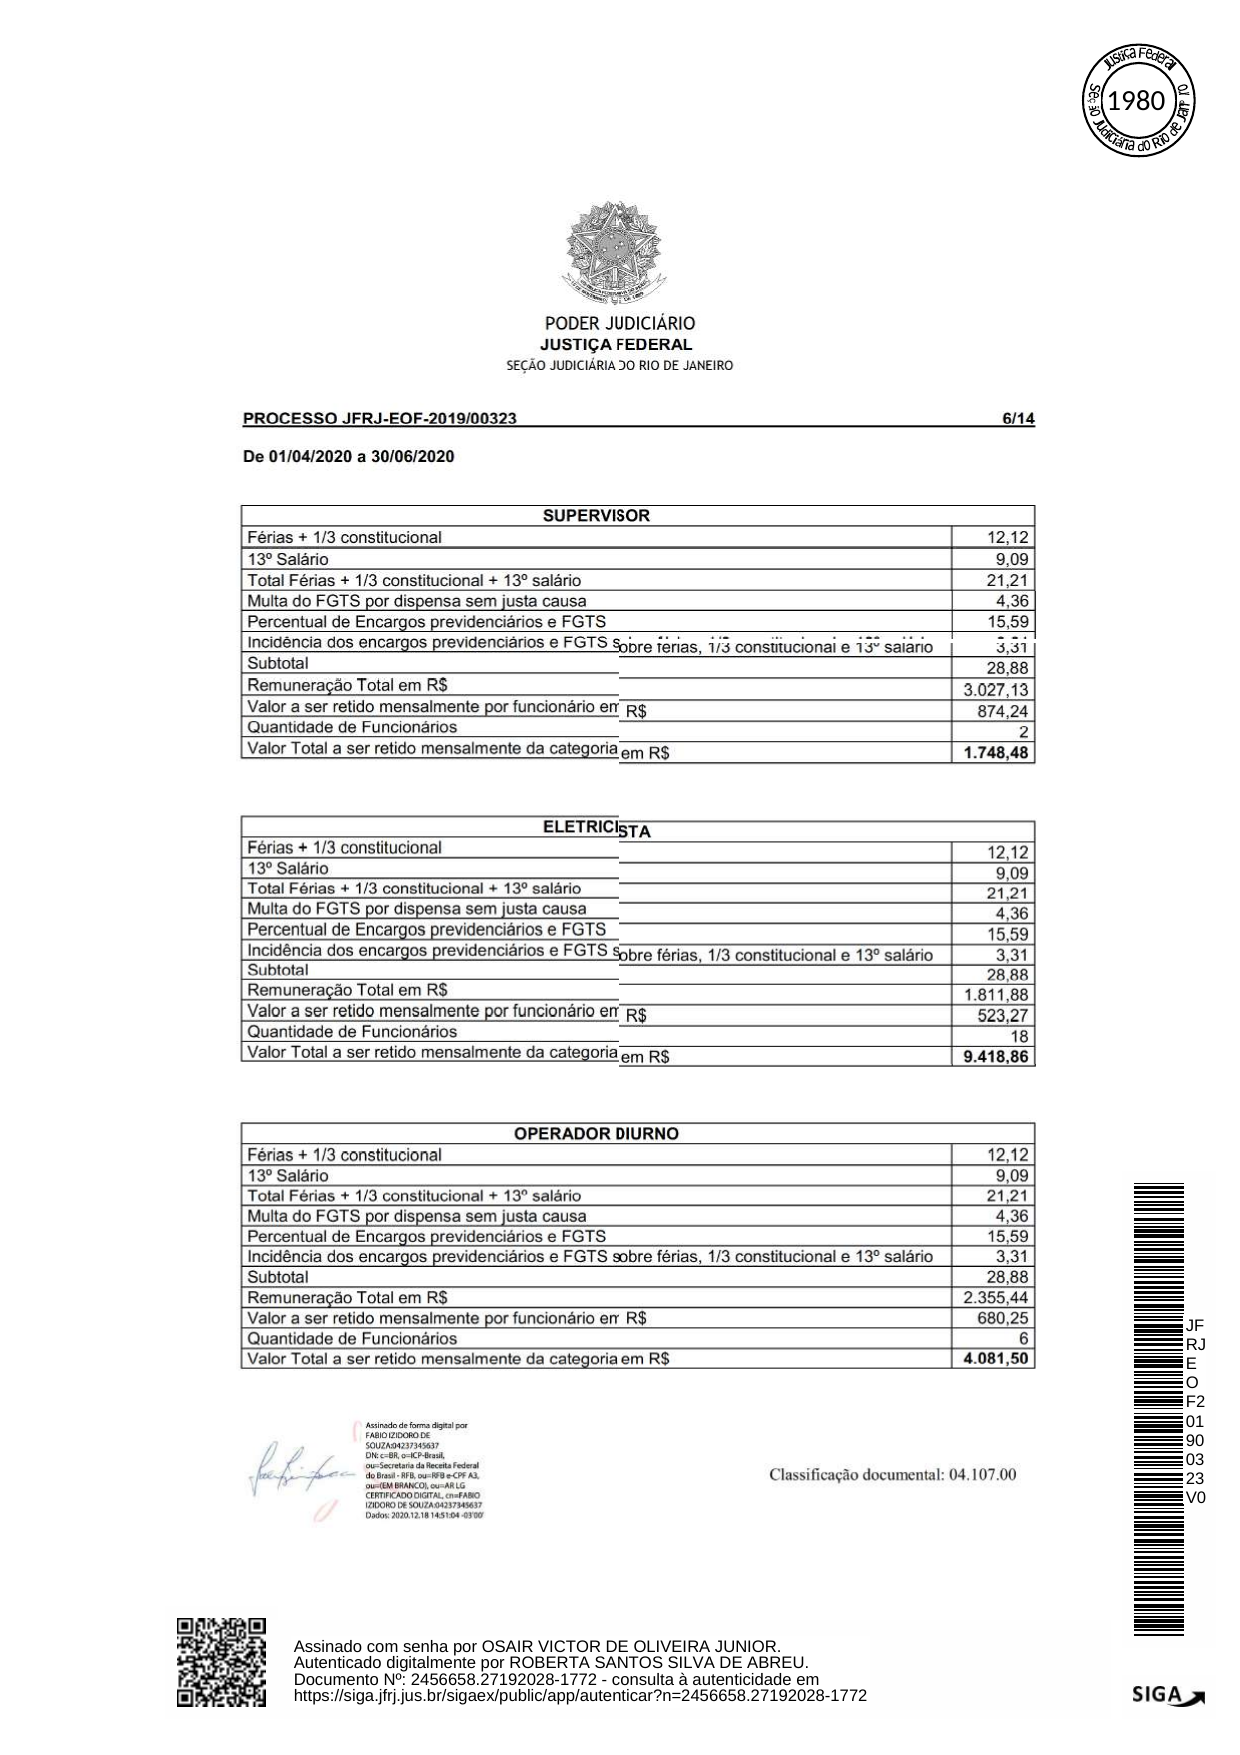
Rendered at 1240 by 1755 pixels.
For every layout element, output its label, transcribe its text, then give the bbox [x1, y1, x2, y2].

text JFRJEOF201900323V09 [1186, 1316, 1206, 1504]
text ç [1088, 98, 1099, 106]
text e [1179, 97, 1193, 105]
